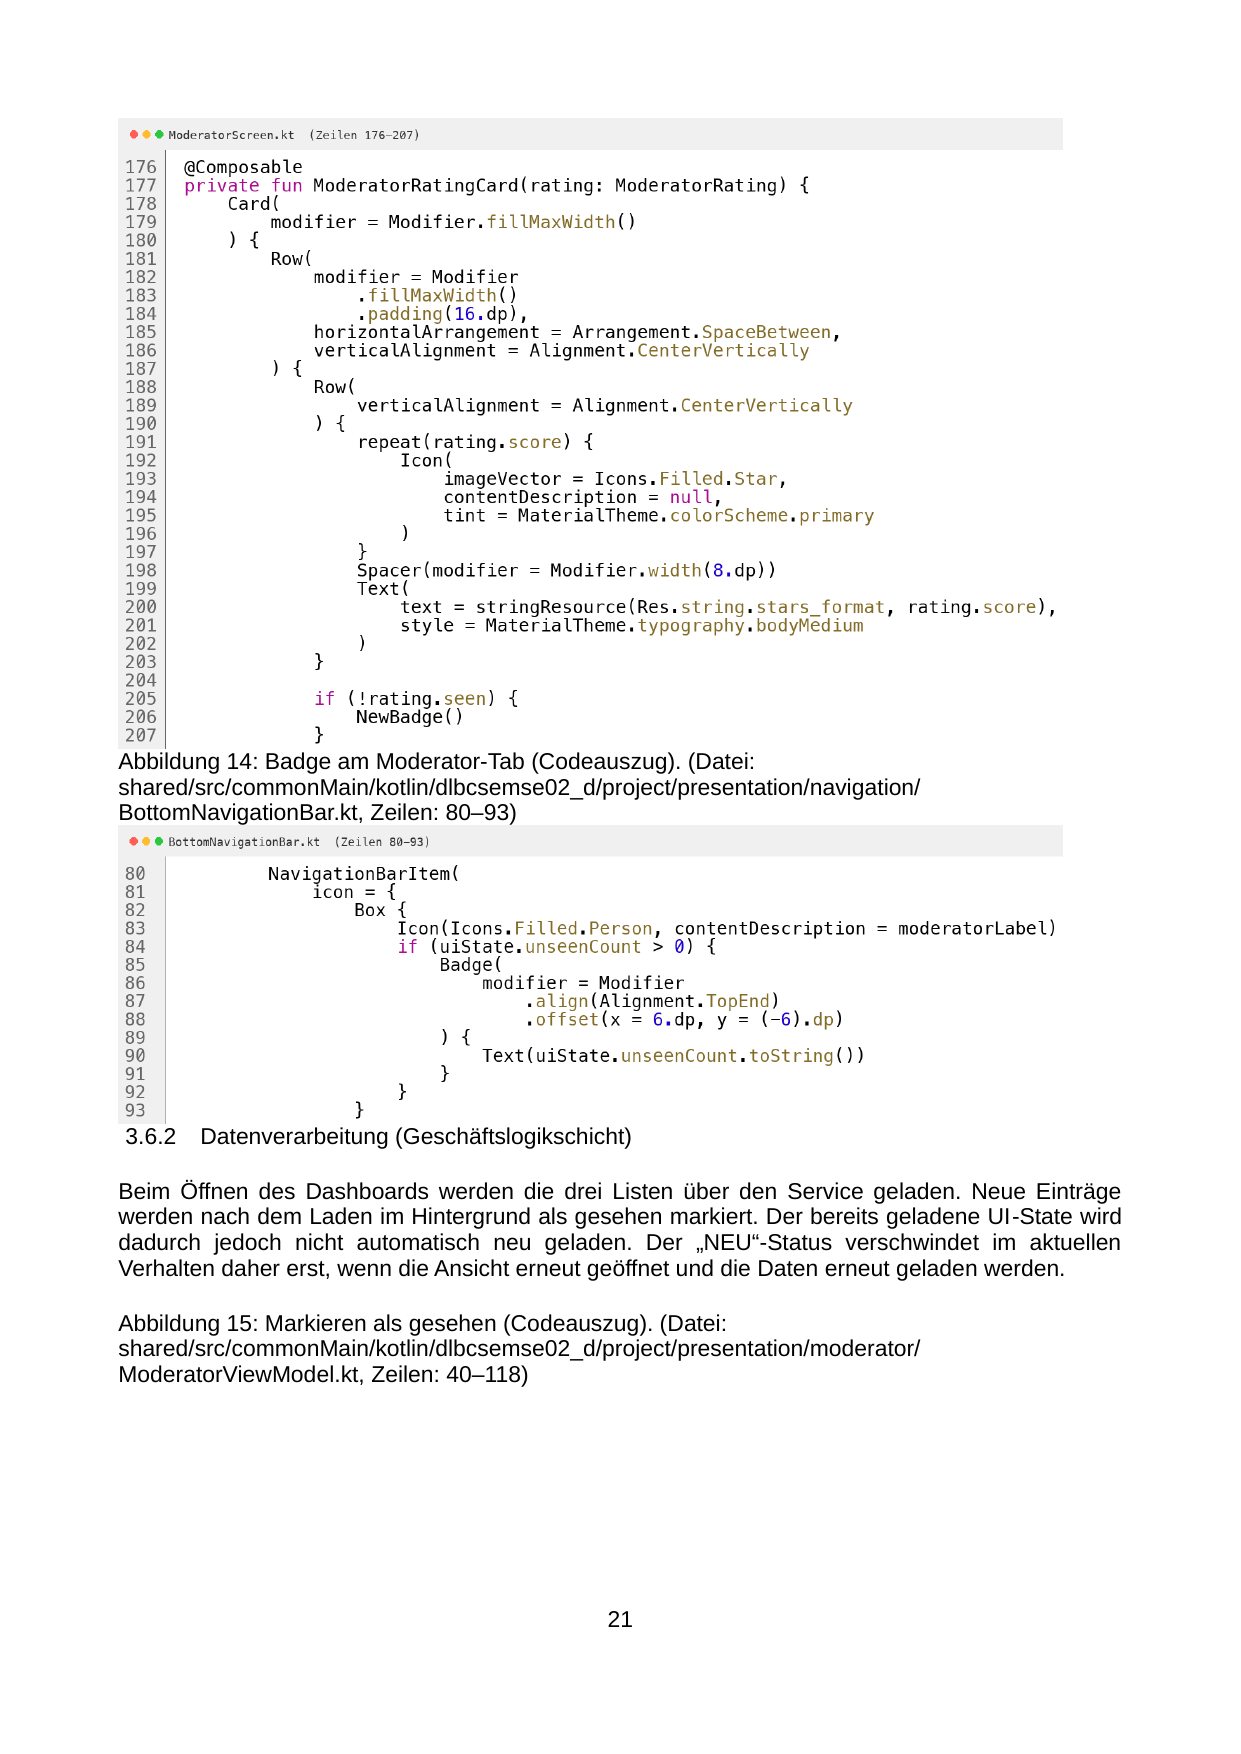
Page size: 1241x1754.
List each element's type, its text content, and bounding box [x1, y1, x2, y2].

text Beim Öffnen des Dashboards werden die drei Listen über den Service geladen. Neue Einträge werden nach dem Laden im Hintergrund als gesehen markiert. Der bereits geladene UI‑State wird dadurch jedoch nicht automatisch neu geladen. Der „NEU“-Status verschwindet im aktuellen Verhalten daher erst, wenn die Ansicht erneut geöffnet und die Daten erneut geladen werden. [118, 1178, 1122, 1281]
text Abbildung 14: Badge am Moderator‑Tab (Codeauszug). (Datei: shared/src/commonMain/kotlin/dlbcsemse02_d/project/presentation/navigation/BottomNavigationBar.kt, Zeilen: 80–93) [118, 749, 1122, 826]
picture [118, 118, 1063, 749]
picture [118, 825, 1063, 1124]
text Abbildung 15: Markieren als gesehen (Codeauszug). (Datei: shared/src/commonMain/kotlin/dlbcsemse02_d/project/presentation/moderator/ModeratorViewModel.kt, Zeilen: 40–118) [118, 1310, 1122, 1387]
subtitle Datenverarbeitung (Geschäftslogikschicht) [125, 1123, 1122, 1149]
